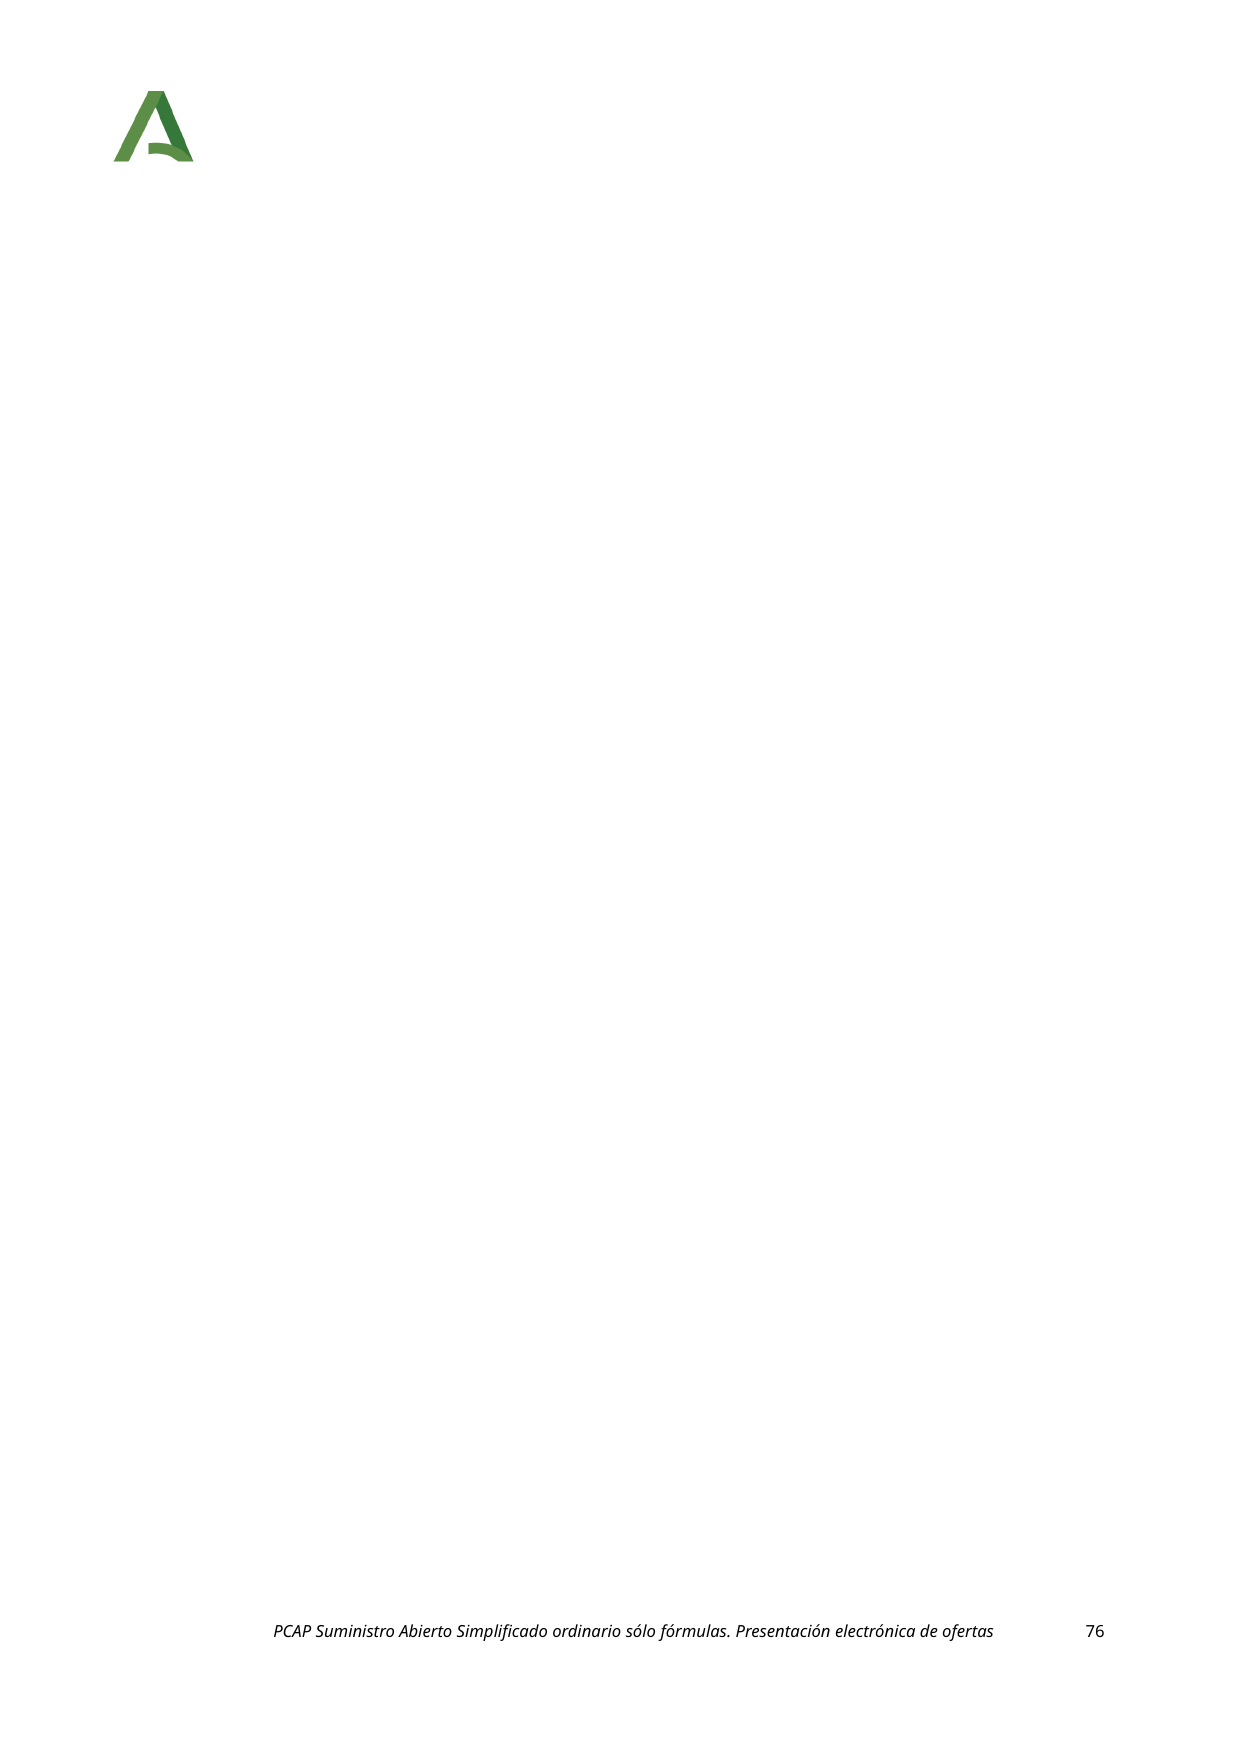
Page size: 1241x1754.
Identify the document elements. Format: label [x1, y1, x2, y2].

picture [109, 86, 198, 166]
